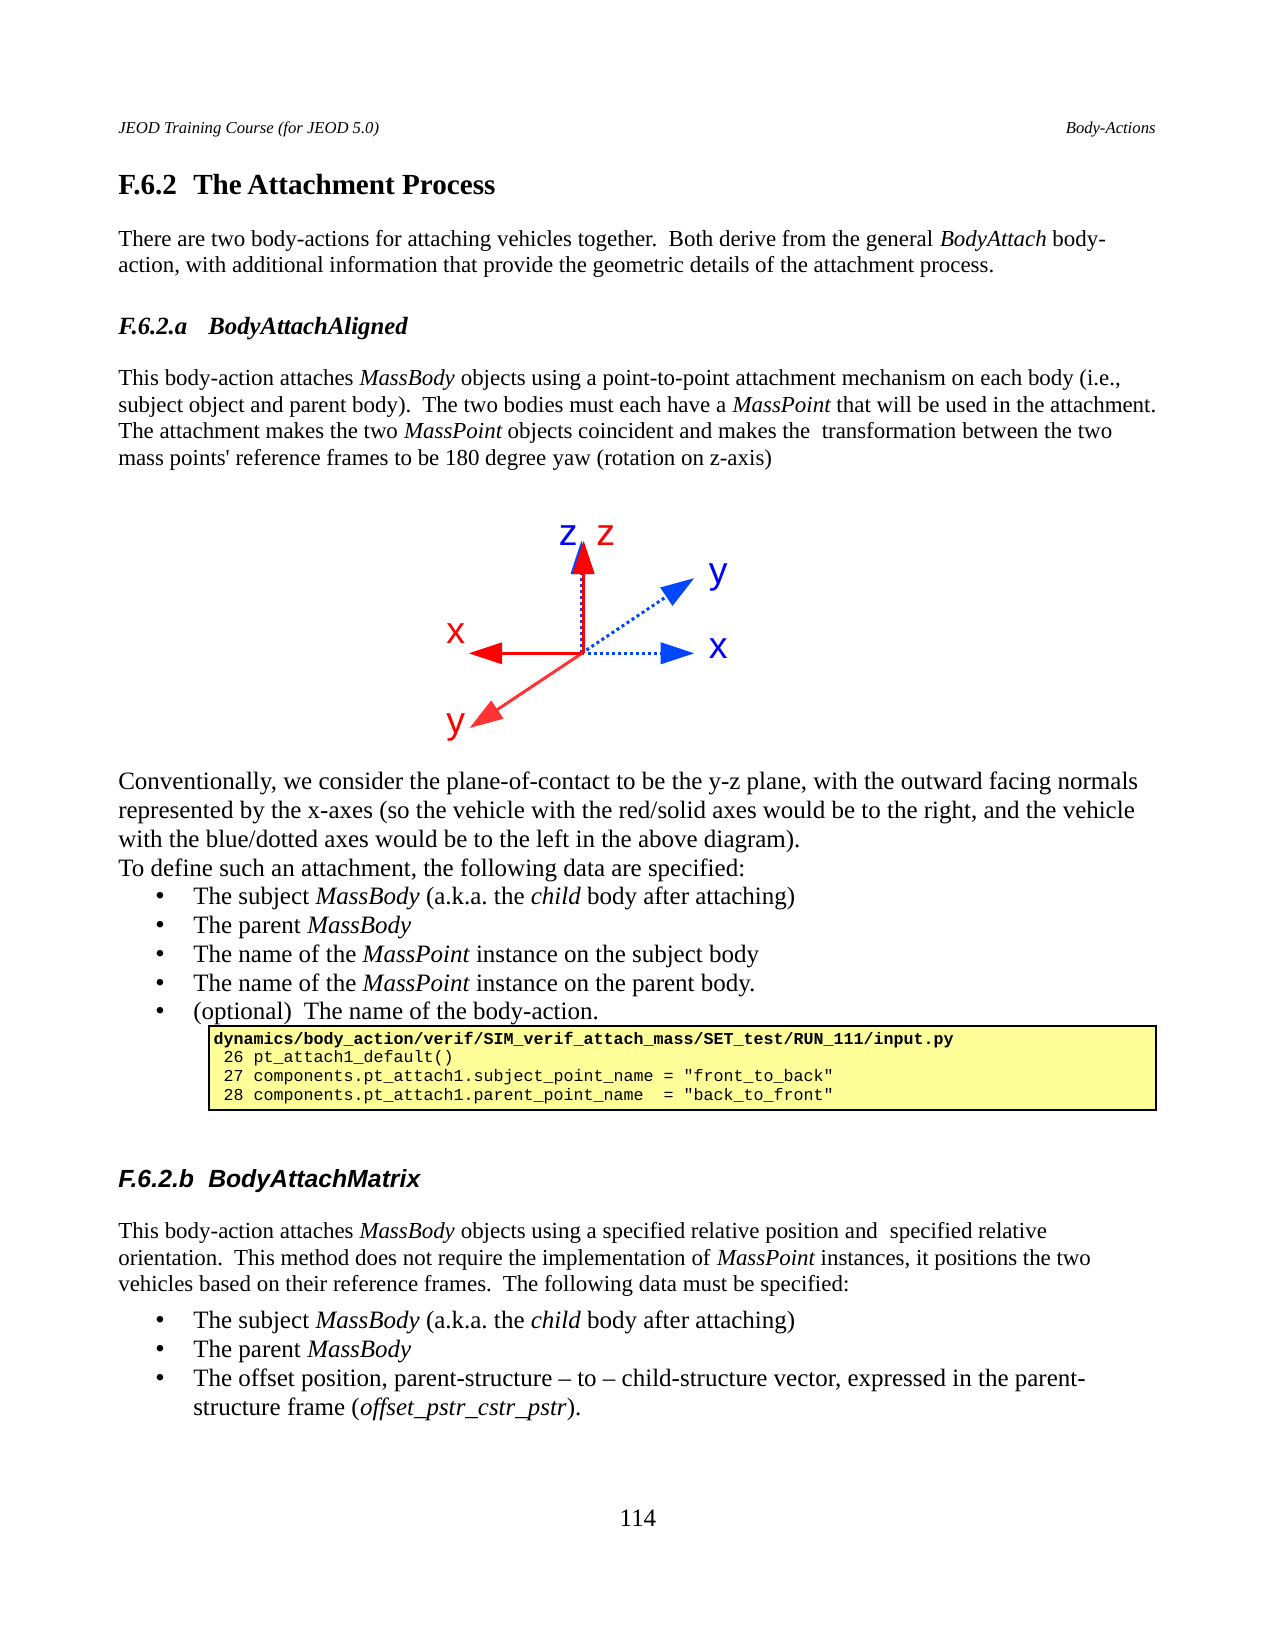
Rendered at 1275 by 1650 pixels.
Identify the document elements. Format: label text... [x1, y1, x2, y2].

text There are two body-actions for attaching vehicles together. Both derive from the general BodyAttach body-action, with additional information that provide the geometric details of the attachment process. [118, 225, 1157, 277]
text 27 components.pt_attach1.subject_point_name = "front_to_back" [210, 1063, 1155, 1082]
list The parent MassBody [156, 910, 1157, 939]
list The subject MassBody (a.k.a. the child body after attaching) [156, 881, 1157, 910]
text dynamics/body_action/verif/SIM_verif_attach_mass/SET_test/RUN_111/input.py [210, 1027, 1155, 1044]
text Conventionally, we consider the plane-of-contact to be the y-z plane, with the outward facing normals represented by the x-axes (so the vehicle with the red/solid axes would be to the right, and the vehicle with the blue/dotted axes would be to the left in the above diagram). [118, 766, 1157, 853]
text This body-action attaches MassBody objects using a specified relative position and specified relative orientation. This method does not require the implementation of MassPoint instances, it positions the two vehicles based on their reference frames. The following data must be specified: [118, 1217, 1157, 1297]
list The name of the MassPoint instance on the subject body [156, 939, 1157, 968]
text This body-action attaches MassBody objects using a point-to-point attachment mechanism on each body (i.e., subject object and parent body). The two bodies must each have a MassPoint that will be used in the attachment. The attachment makes the two MassPoint objects coincident and makes the transformation between the two mass points' reference frames to be 180 degree yaw (rotation on z-axis) [118, 364, 1157, 470]
text To define such an attachment, the following data are specified: [118, 853, 1157, 881]
list The offset position, parent-structure – to – child-structure vector, expressed in the parent-structure frame (offset_pstr_cstr_pstr). [156, 1363, 1157, 1421]
list The name of the MassPoint instance on the parent body. [156, 968, 1157, 996]
subtitle BodyAttachMatrix [118, 1164, 1157, 1193]
text 28 components.pt_attach1.parent_point_name = "back_to_front" [210, 1082, 1155, 1109]
text 26 pt_attach1_default() [210, 1044, 1155, 1063]
subtitle The Attachment Process [118, 167, 1157, 200]
subtitle BodyAttachAligned [118, 311, 1157, 340]
list (optional) The name of the body-action. [156, 996, 1157, 1025]
list The parent MassBody [156, 1334, 1157, 1363]
list The subject MassBody (a.k.a. the child body after attaching) [156, 1306, 1157, 1334]
